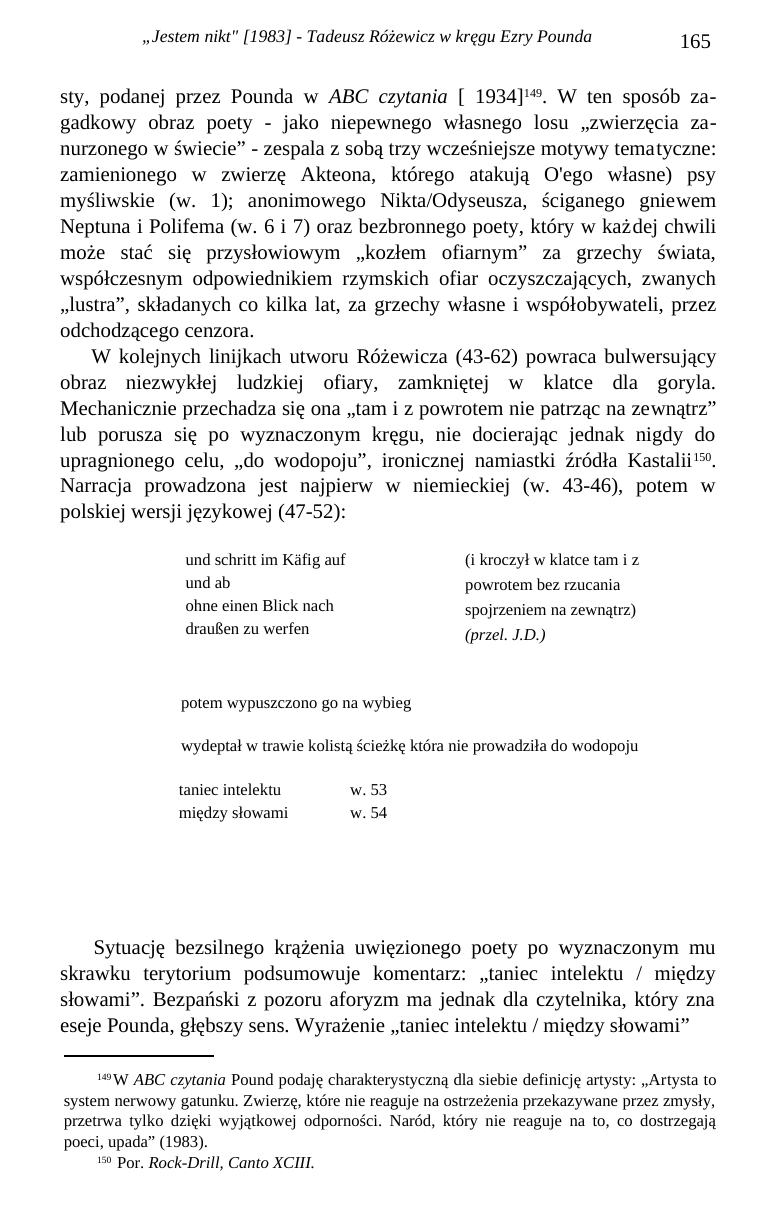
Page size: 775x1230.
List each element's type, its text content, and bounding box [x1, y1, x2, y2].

text (i kroczył w klatce tam i z powrotem bez rzucania spojrzeniem na zewnątrz) (przel. J.D.) [465, 550, 663, 644]
text sty, podanej przez Pounda w ABC czytania [ 1934]149. W ten sposób za­gadkowy obraz poety - jako niepewnego własnego losu „zwierzęcia za­nurzonego w świecie” - zespala z sobą trzy wcześniejsze motywy tema­tyczne: zamienionego w zwierzę Akteona, którego atakują O'ego własne) psy myśliwskie (w. 1); anonimowego Nikta/Odyseusza, ściganego gnie­wem Neptuna i Polifema (w. 6 i 7) oraz bezbronnego poety, który w każ­dej chwili może stać się przysłowiowym „kozłem ofiarnym” za grzechy świata, współczesnym odpowiednikiem rzymskich ofiar oczyszczających, zwanych „lustra”, składanych co kilka lat, za grzechy własne i współ­obywateli, przez odchodzącego cenzora. [60, 84, 716, 342]
text „Jestem nikt" [1983] - Tadeusz Różewicz w kręgu Ezry Pounda [142, 25, 631, 46]
text wydeptał w trawie kolistą ścieżkę która nie prowadziła do wodopoju [179, 736, 716, 755]
text ohne einen Blick nach draußen zu werfen [185, 596, 370, 638]
text 150 Por. Rock-Drill, Canto XCIII. [63, 1152, 716, 1172]
text Sytuację bezsilnego krążenia uwięzionego poety po wyznaczonym mu skrawku terytorium podsumowuje komentarz: „taniec intelektu / między słowami”. Bezpański z pozoru aforyzm ma jednak dla czytelnika, który zna eseje Pounda, głębszy sens. Wyrażenie „taniec intelektu / między słowami” [60, 935, 716, 1037]
text między słowami w. 54 [179, 802, 716, 822]
text und schritt im Käfig auf und ab [185, 550, 370, 592]
text 149 W ABC czytania Pound podaję charakterystyczną dla siebie definicję artysty: „Ar­tysta to system nerwowy gatunku. Zwierzę, które nie reaguje na ostrzeżenia przekazywane przez zmysły, przetrwa tylko dzięki wyjątkowej odporności. Naród, który nie reaguje na to, co dostrzegają poeci, upada” (1983). [63, 1070, 716, 1151]
text W kolejnych linijkach utworu Różewicza (43-62) powraca bulwersu­jący obraz niezwykłej ludzkiej ofiary, zamkniętej w klatce dla goryla. Mechanicznie przechadza się ona „tam i z powrotem nie patrząc na ze­wnątrz” lub porusza się po wyznaczonym kręgu, nie docierając jednak nigdy do upragnionego celu, „do wodopoju”, ironicznej namiastki źródła Kastalii150. Narracja prowadzona jest najpierw w niemieckiej (w. 43-46), potem w polskiej wersji językowej (47-52): [60, 344, 716, 523]
text potem wypuszczono go na wybieg [179, 692, 716, 712]
text taniec intelektu w. 53 [179, 780, 716, 799]
text 165 [677, 29, 713, 53]
